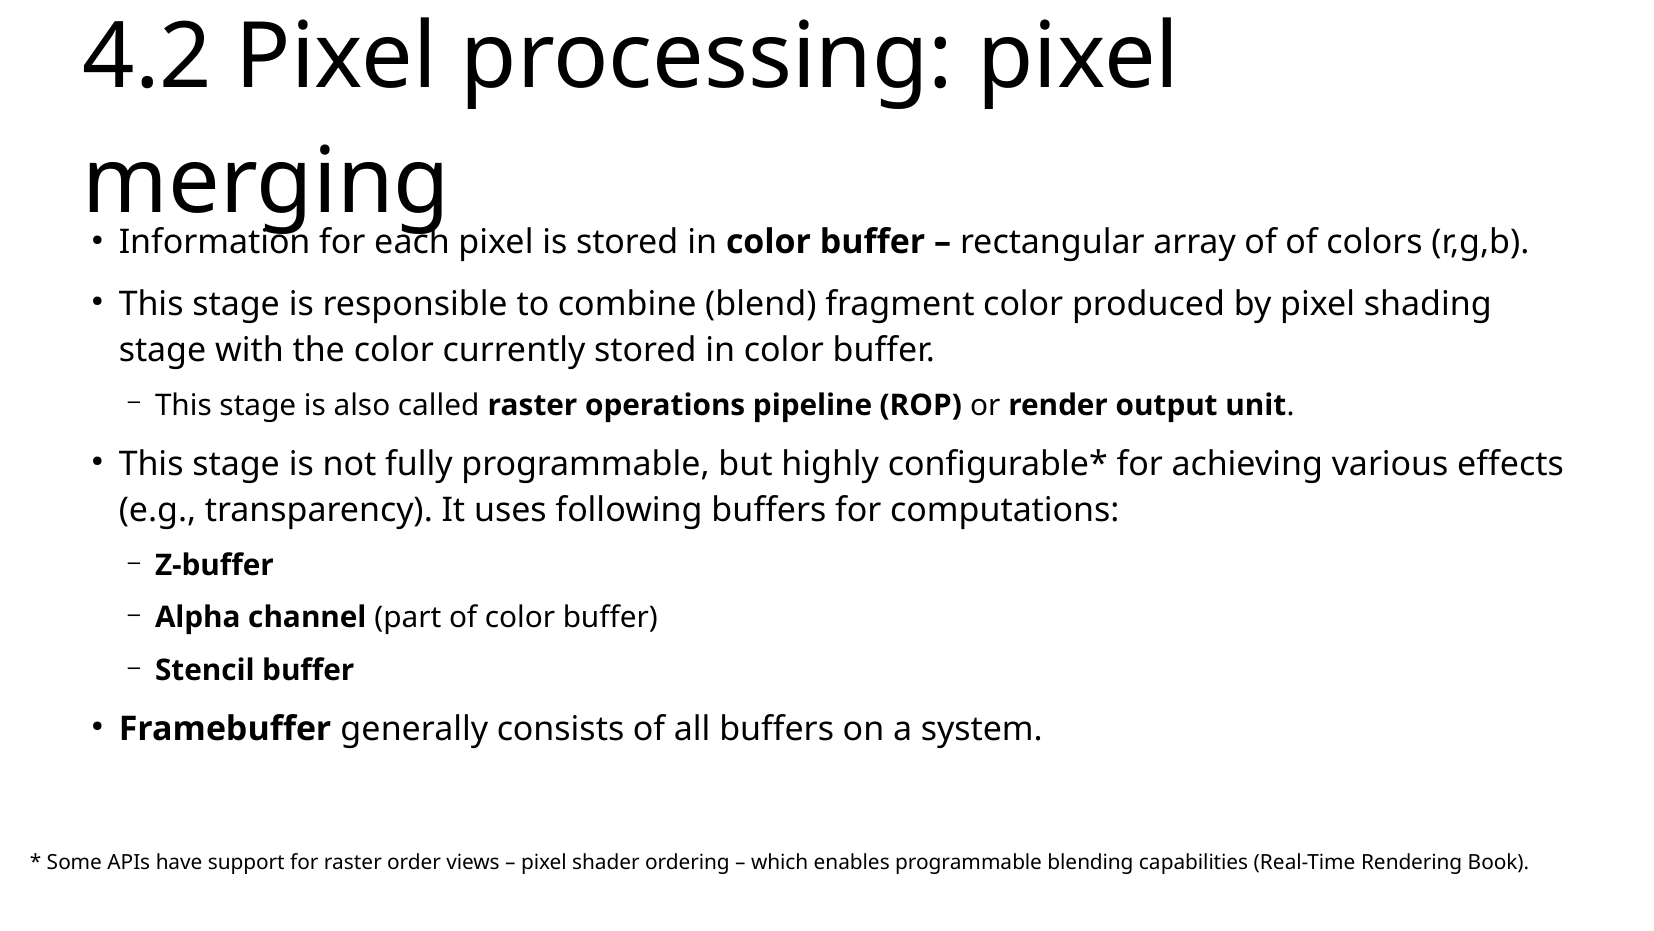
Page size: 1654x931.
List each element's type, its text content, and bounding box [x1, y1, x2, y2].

title 4.2 Pixel processing: pixel merging [82, 37, 1571, 193]
text_box * Some APIs have support for raster order views – pixel shader ordering – which enables programmable blending capabilities (Real-Time Rendering Book). [15, 840, 1636, 881]
list Information for each pixel is stored in color buffer – rectangular array of of colors (r,g,b). This stage is responsible to combine (blend) fragment color produced by pixel shading stage with the color currently stored in color buffer. This stage is also called raster operations pipeline (ROP) or render output unit. This stage is not fully programmable, but highly configurable* for achieving various effects (e.g., transparency). It uses following buffers for computations: Z-buffer Alpha channel (part of color buffer) Stencil buffer Framebuffer generally consists of all buffers on a system. [82, 217, 1571, 758]
